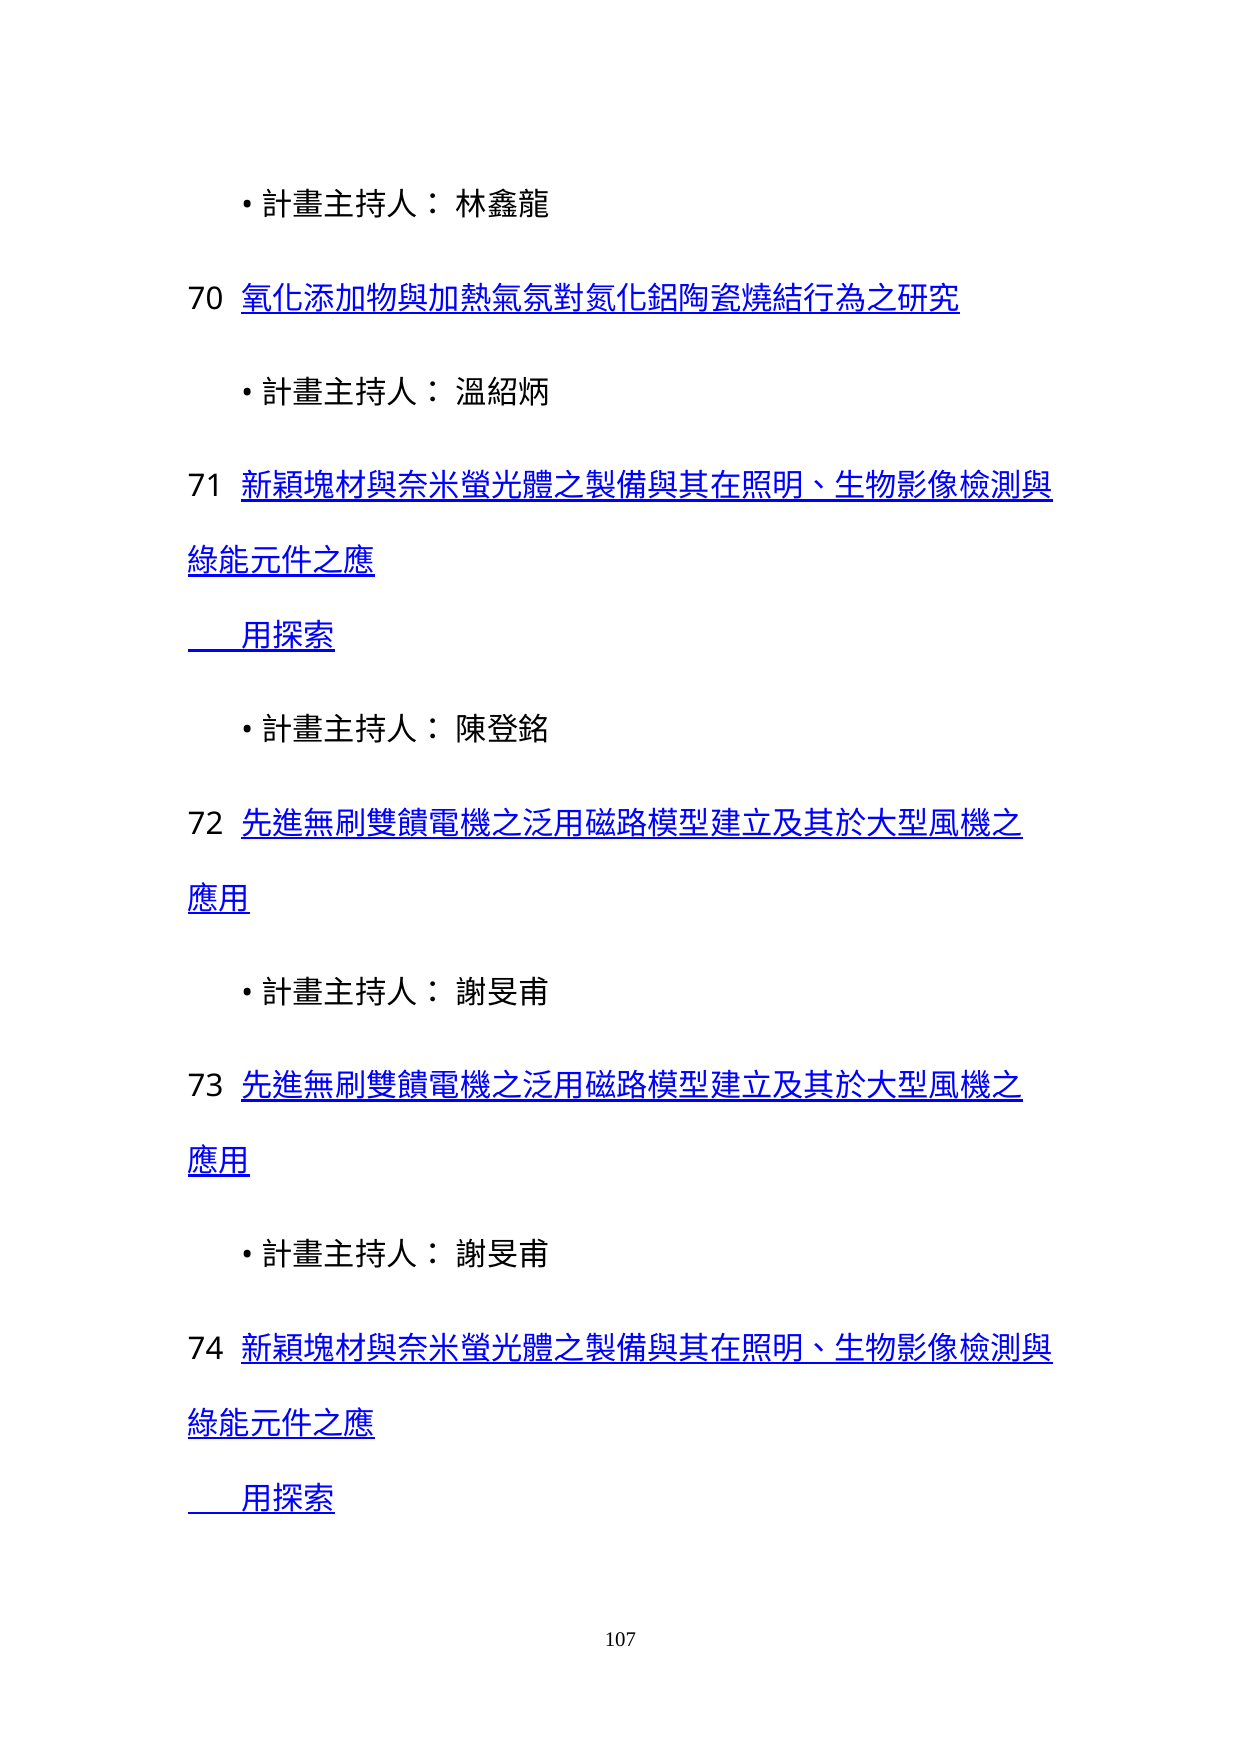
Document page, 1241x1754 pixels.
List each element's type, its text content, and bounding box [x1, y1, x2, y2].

text • 計畫主持人： 溫紹炳 [187, 352, 1053, 427]
text 70 氧化添加物與加熱氣氛對氮化鋁陶瓷燒結行為之研究 [187, 258, 1053, 333]
text • 計畫主持人： 林鑫龍 [187, 164, 1053, 239]
text 73 先進無刷雙饋電機之泛用磁路模型建立及其於大型風機之應用 [187, 1046, 1053, 1196]
text • 計畫主持人： 陳登銘 [187, 689, 1053, 764]
text • 計畫主持人： 謝旻甫 [187, 1214, 1053, 1289]
text • 計畫主持人： 謝旻甫 [187, 952, 1053, 1027]
text 72 先進無刷雙饋電機之泛用磁路模型建立及其於大型風機之應用 [187, 783, 1053, 933]
text 71 新穎塊材與奈米螢光體之製備與其在照明、生物影像檢測與綠能元件之應 用探索 [187, 446, 1053, 671]
text 74 新穎塊材與奈米螢光體之製備與其在照明、生物影像檢測與綠能元件之應 用探索 [187, 1308, 1053, 1533]
